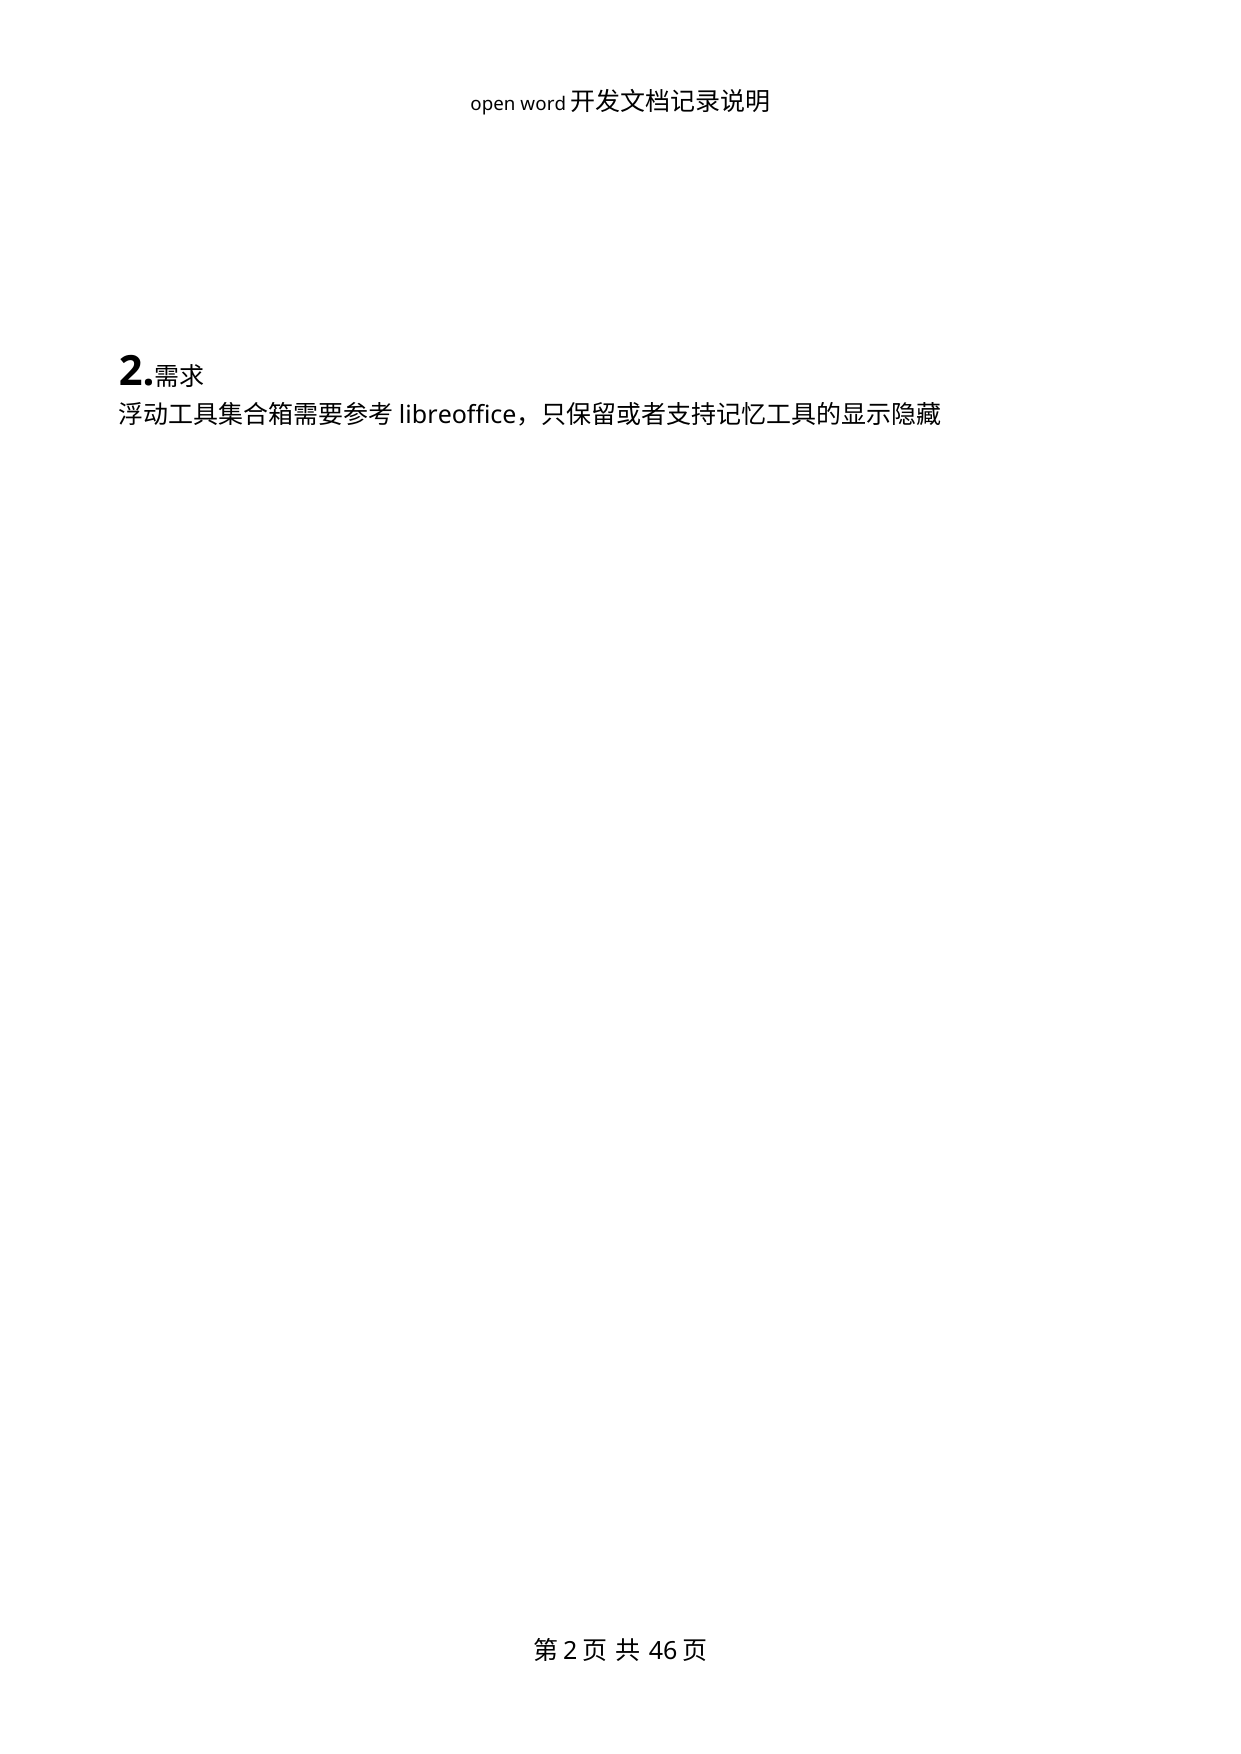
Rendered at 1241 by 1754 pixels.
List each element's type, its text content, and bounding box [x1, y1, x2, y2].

subtitle 需求 [119, 341, 1121, 397]
text 浮动工具集合箱需要参考libreoffice，只保留或者支持记忆工具的显示隐藏 [119, 397, 1121, 431]
